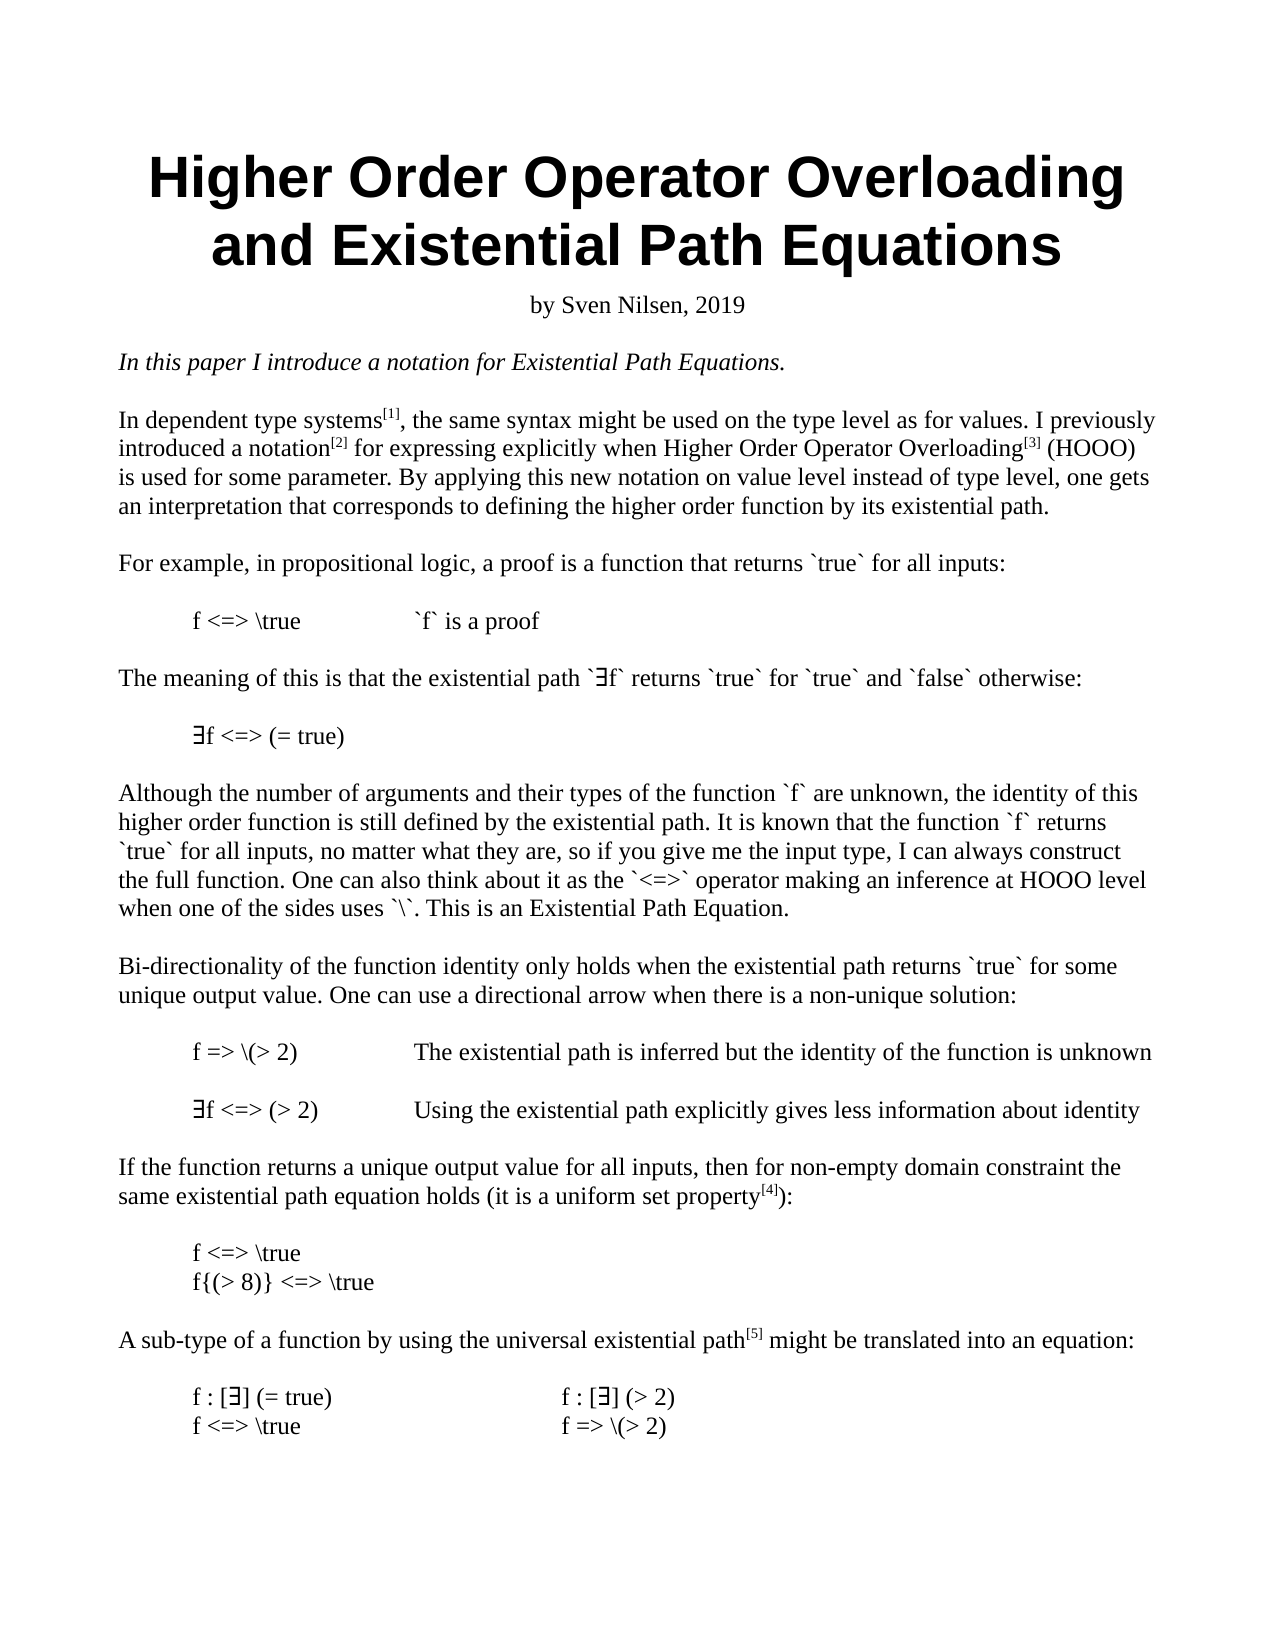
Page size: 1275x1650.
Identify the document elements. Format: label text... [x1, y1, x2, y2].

text In dependent type systems[1], the same syntax might be used on the type level as for values. I previously introduced a notation[2] for expressing explicitly when Higher Order Operator Overloading[3] (HOOO) is used for some parameter. By applying this new notation on value level instead of type level, one gets an interpretation that corresponds to defining the higher order function by its existential path. [118, 405, 1157, 520]
title Higher Order Operator Overloading and Existential Path Equations [118, 143, 1157, 277]
text f <=> \true f => \(> 2) [118, 1411, 1157, 1440]
text ∃f <=> (> 2) Using the existential path explicitly gives less information about identity [118, 1095, 1157, 1123]
text f{(> 8)} <=> \true [118, 1267, 1157, 1296]
text In this paper I introduce a notation for Existential Path Equations. [118, 347, 1157, 376]
text If the function returns a unique output value for all inputs, then for non-empty domain constraint the same existential path equation holds (it is a uniform set property[4]): [118, 1152, 1157, 1210]
text by Sven Nilsen, 2019 [118, 290, 1157, 318]
text ∃f <=> (= true) [118, 721, 1157, 750]
text A sub-type of a function by using the universal existential path[5] might be translated into an equation: [118, 1325, 1157, 1353]
text Although the number of arguments and their types of the function `f` are unknown, the identity of this higher order function is still defined by the existential path. It is known that the function `f` returns `true` for all inputs, no matter what they are, so if you give me the input type, I can always construct the full function. One can also think about it as the `<=>` operator making an inference at HOOO level when one of the sides uses `\`. This is an Existential Path Equation. [118, 778, 1157, 922]
text f <=> \true [118, 1238, 1157, 1267]
text f <=> \true `f` is a proof [118, 606, 1157, 635]
text For example, in propositional logic, a proof is a function that returns `true` for all inputs: [118, 548, 1157, 577]
text f : [∃] (= true) f : [∃] (> 2) [118, 1382, 1157, 1411]
text The meaning of this is that the existential path `∃f` returns `true` for `true` and `false` otherwise: [118, 663, 1157, 692]
text f => \(> 2) The existential path is inferred but the identity of the function is unknown [118, 1037, 1157, 1066]
text Bi-directionality of the function identity only holds when the existential path returns `true` for some unique output value. One can use a directional arrow when there is a non-unique solution: [118, 951, 1157, 1008]
